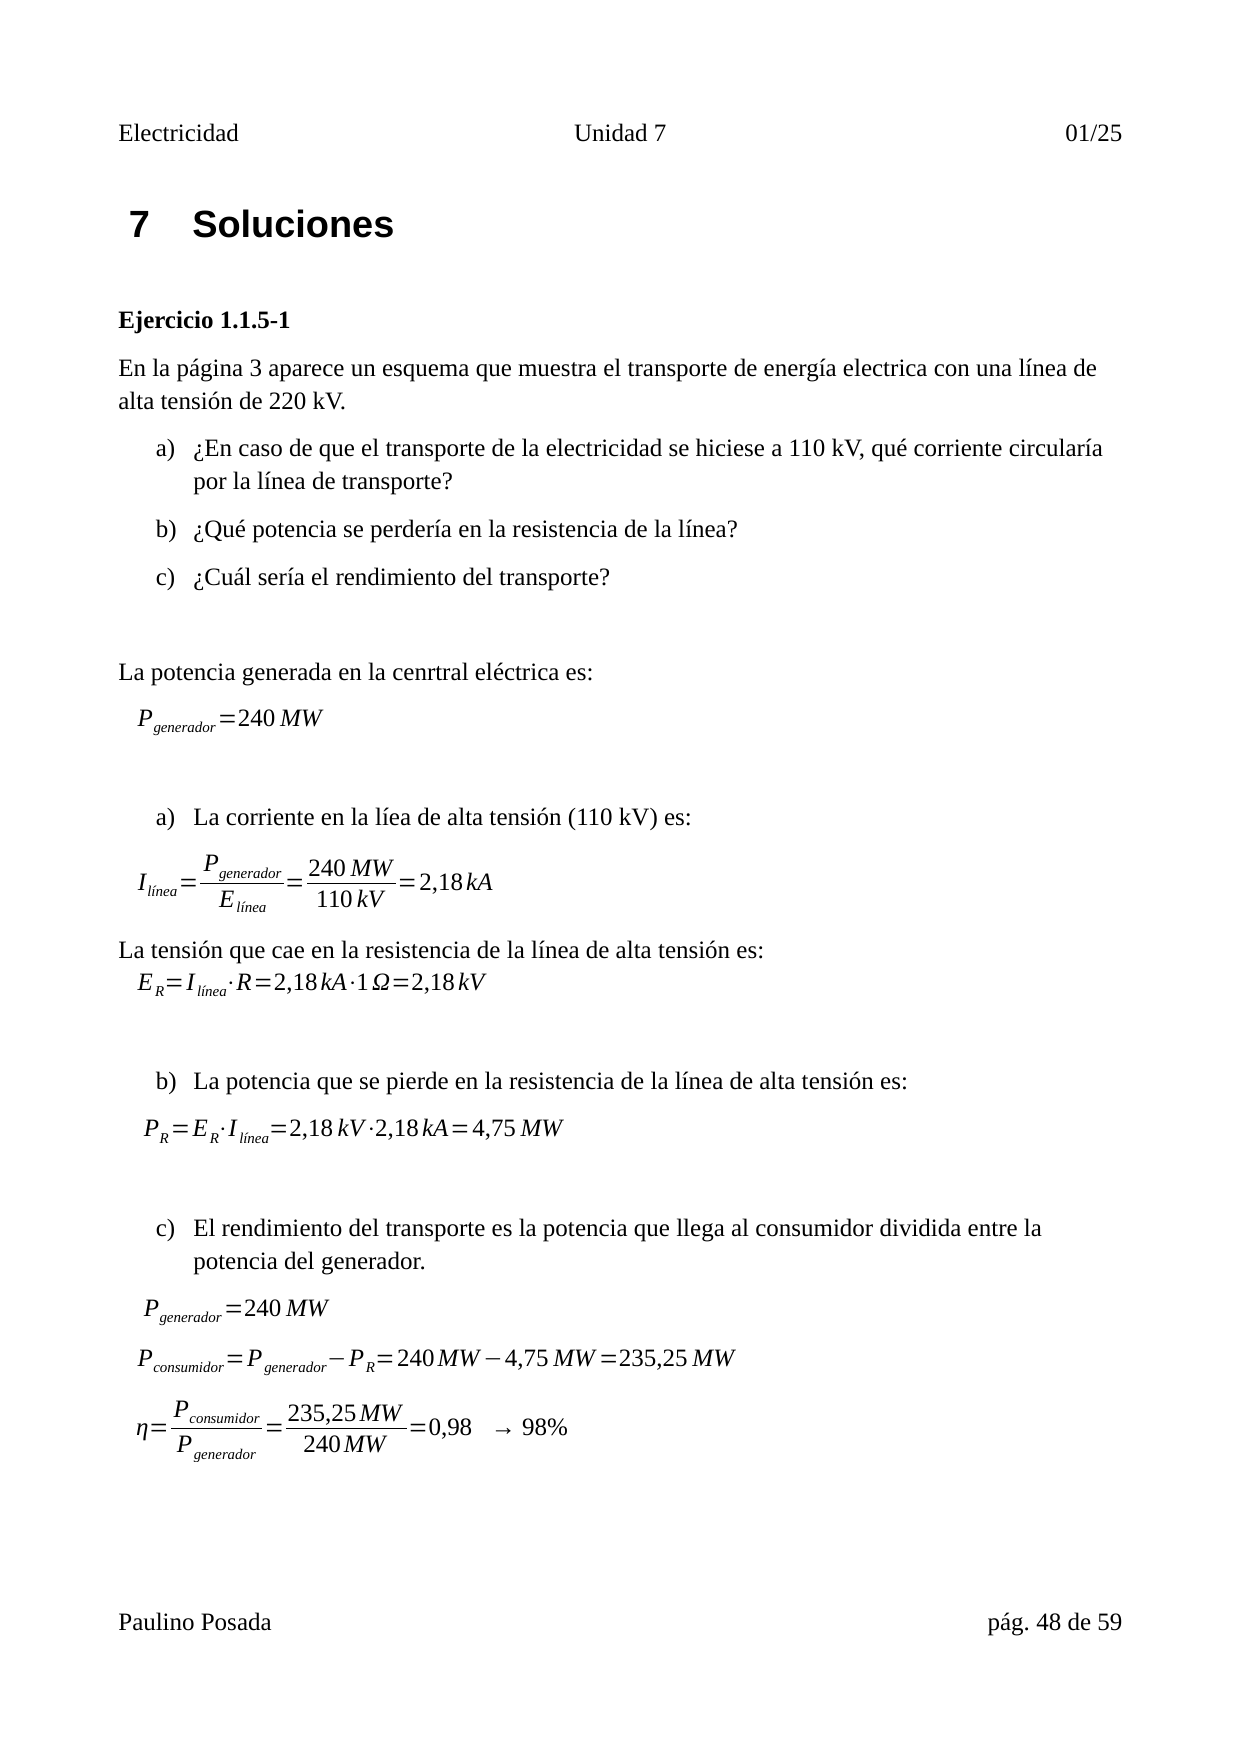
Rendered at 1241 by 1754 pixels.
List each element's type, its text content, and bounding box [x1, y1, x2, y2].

list ¿En caso de que el transporte de la electricidad se hiciese a 110 kV, qué corriente circularía por la línea de transporte? [156, 433, 1122, 495]
text Ejercicio 1.1.5-1 [118, 305, 1122, 334]
list ¿Qué potencia se perdería en la resistencia de la línea? [156, 514, 1122, 543]
text → 98% [118, 1395, 1122, 1462]
list ¿Cuál sería el rendimiento del transporte? [156, 562, 1122, 590]
list La potencia que se pierde en la resistencia de la línea de alta tensión es: [156, 1066, 1122, 1095]
text En la página 3 aparece un esquema que muestra el transporte de energía electrica con una línea de alta tensión de 220 kV. [118, 353, 1122, 414]
list El rendimiento del transporte es la potencia que llega al consumidor dividida entre la potencia del generador. [156, 1213, 1122, 1274]
subtitle Soluciones [118, 201, 1122, 245]
text La tensión que cae en la resistencia de la línea de alta tensión es: [118, 935, 1122, 1000]
list La corriente en la líea de alta tensión (110 kV) es: [156, 802, 1122, 831]
text La potencia generada en la cenrtral eléctrica es: [118, 657, 1122, 686]
